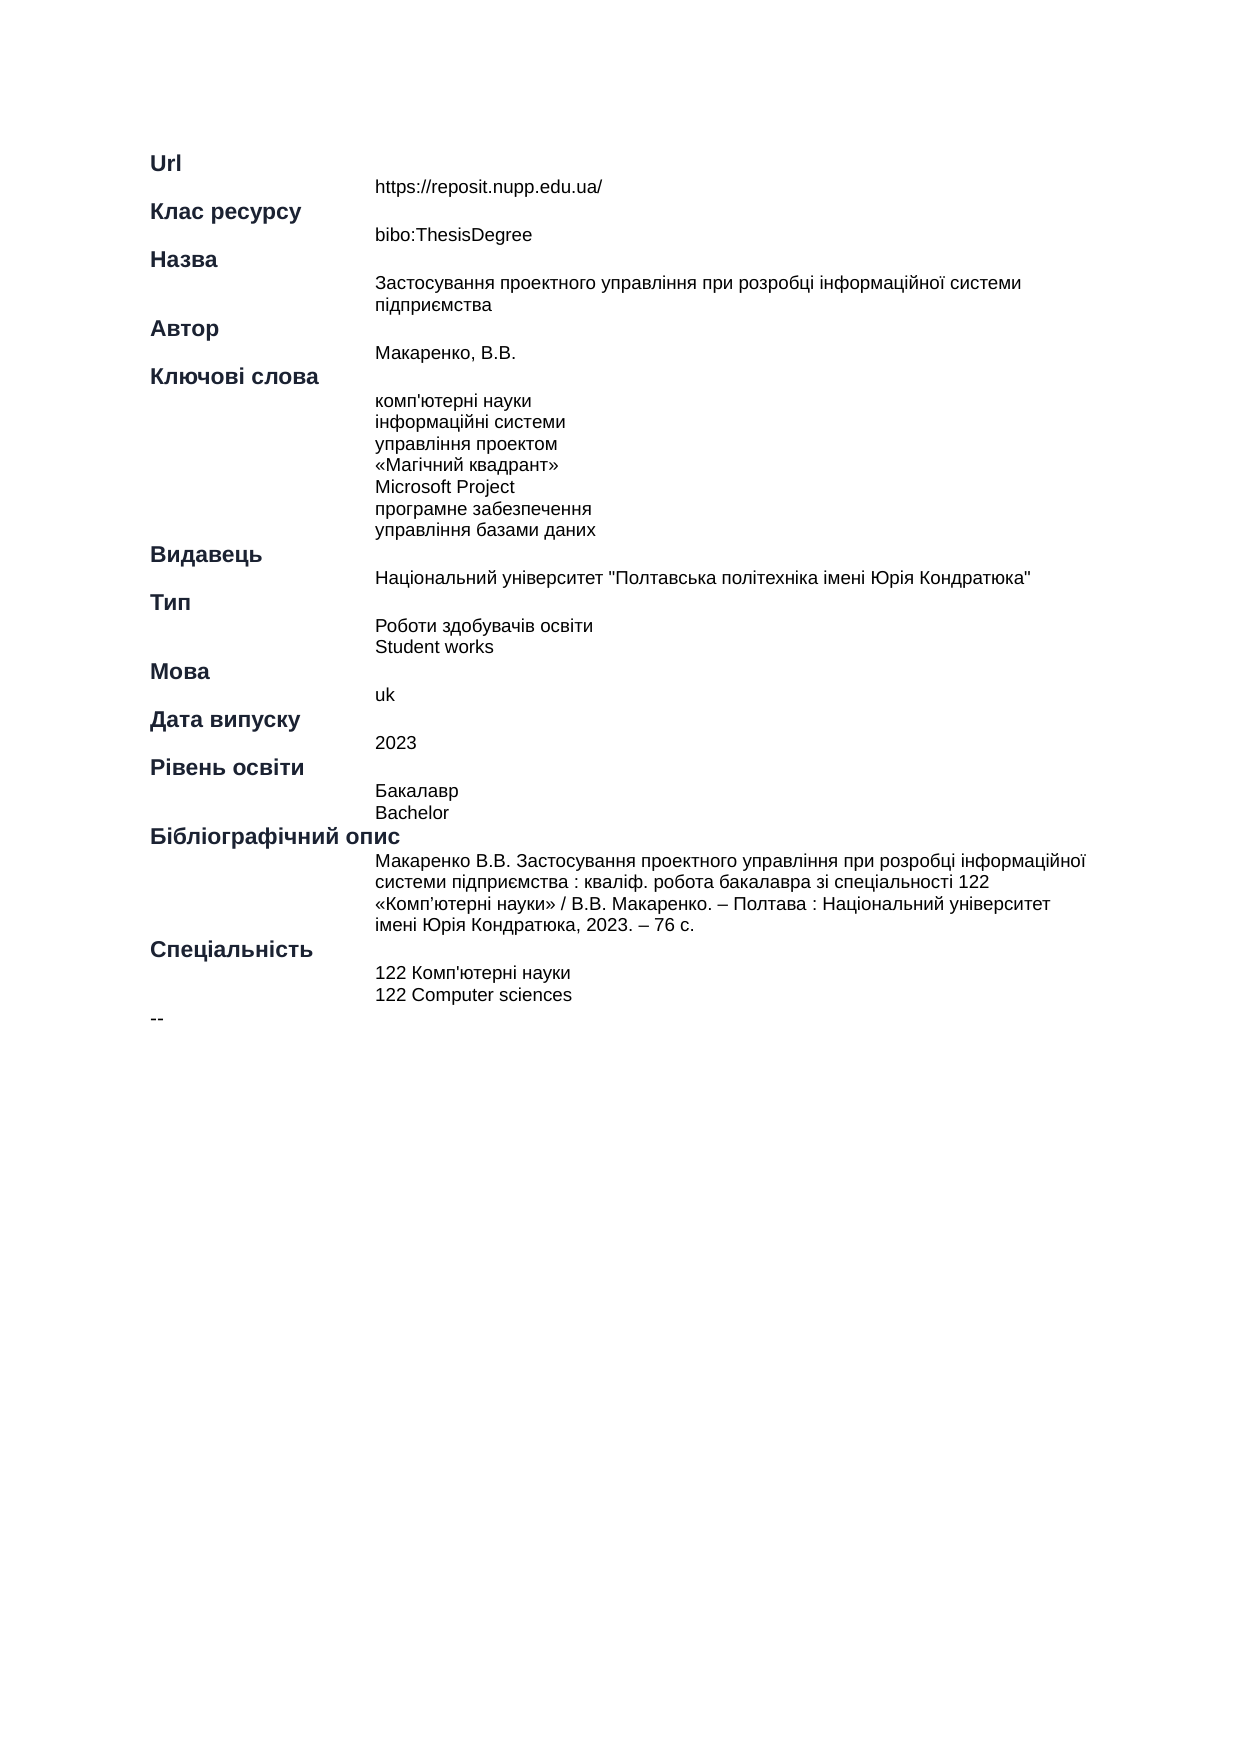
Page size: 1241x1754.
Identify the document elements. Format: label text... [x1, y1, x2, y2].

text 122 Computer sciences [375, 984, 1090, 1005]
text -- [150, 1005, 1090, 1029]
text Автор [150, 315, 1090, 342]
text uk [375, 684, 1090, 706]
text Бібліографічний опис [150, 823, 1090, 849]
text Student works [375, 636, 1090, 658]
text Видавець [150, 541, 1090, 567]
text https://reposit.nupp.edu.ua/ [375, 176, 1090, 198]
text 122 Комп'ютерні науки [375, 962, 1090, 984]
text Url [150, 150, 1090, 176]
text Спеціальність [150, 936, 1090, 962]
text Назва [150, 246, 1090, 272]
text Макаренко, В.В. [375, 342, 1090, 363]
text 2023 [375, 732, 1090, 754]
text управління проектом [375, 433, 1090, 454]
text програмне забезпечення [375, 497, 1090, 519]
text Клас ресурсу [150, 198, 1090, 224]
text Роботи здобувачів освіти [375, 615, 1090, 636]
text Microsoft Project [375, 476, 1090, 497]
text Тип [150, 588, 1090, 615]
text Макаренко В.В. Застосування проектного управління при розробці інформаційної системи підприємства : кваліф. робота бакалавра зі спеціальності 122 «Комп’ютерні науки» / В.В. Макаренко. – Полтава : Національний університет імені Юрія Кондратюка, 2023. – 76 с. [375, 849, 1090, 936]
text інформаційні системи [375, 411, 1090, 433]
text Застосування проектного управління при розробці інформаційної системи підприємства [375, 272, 1090, 315]
text Національний університет "Полтавська політехніка імені Юрія Кондратюка" [375, 567, 1090, 588]
text комп'ютерні науки [375, 389, 1090, 411]
text Ключові слова [150, 363, 1090, 389]
text bibo:ThesisDegree [375, 224, 1090, 246]
text Бакалавр [375, 780, 1090, 802]
text управління базами даних [375, 519, 1090, 541]
text Мова [150, 658, 1090, 684]
text Рівень освіти [150, 754, 1090, 780]
text Bachelor [375, 802, 1090, 823]
text «Магічний квадрант» [375, 454, 1090, 476]
text Дата випуску [150, 706, 1090, 732]
